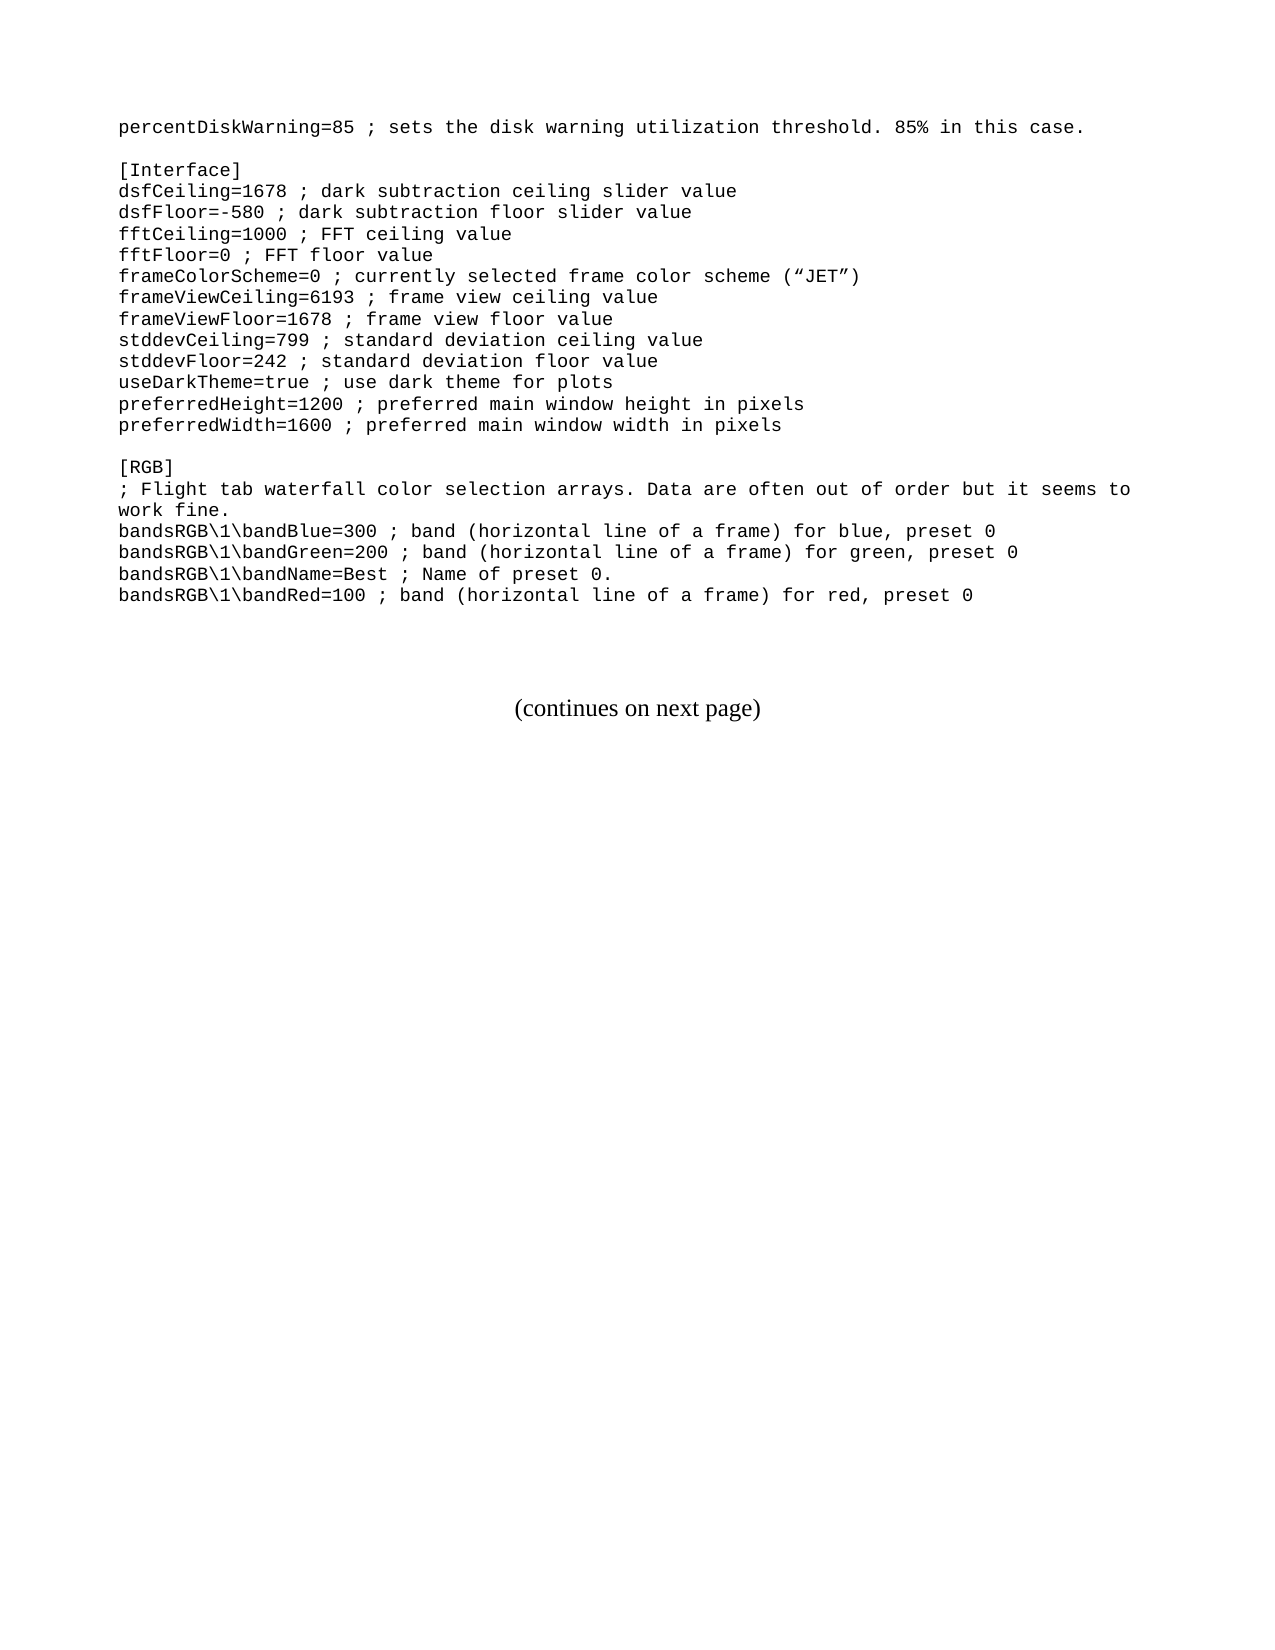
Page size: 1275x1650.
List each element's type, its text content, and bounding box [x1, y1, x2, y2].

text preferredHeight=1200 ; preferred main window height in pixels [118, 394, 1157, 416]
text dsfCeiling=1678 ; dark subtraction ceiling slider value [118, 182, 1157, 203]
text fftFloor=0 ; FFT floor value [118, 246, 1157, 267]
text frameViewFloor=1678 ; frame view floor value [118, 309, 1157, 331]
text [RGB] [118, 458, 1157, 479]
text fftCeiling=1000 ; FFT ceiling value [118, 224, 1157, 246]
text ; Flight tab waterfall color selection arrays. Data are often out of order but it seems to work fine. [118, 479, 1157, 522]
text bandsRGB\1\bandName=Best ; Name of preset 0. [118, 564, 1157, 586]
text preferredWidth=1600 ; preferred main window width in pixels [118, 416, 1157, 437]
text bandsRGB\1\bandGreen=200 ; band (horizontal line of a frame) for green, preset 0 [118, 543, 1157, 564]
text frameViewCeiling=6193 ; frame view ceiling value [118, 288, 1157, 309]
text useDarkTheme=true ; use dark theme for plots [118, 373, 1157, 394]
text stddevCeiling=799 ; standard deviation ceiling value [118, 331, 1157, 352]
text percentDiskWarning=85 ; sets the disk warning utilization threshold. 85% in this case. [118, 118, 1157, 139]
text (continues on next page) [118, 693, 1157, 722]
text dsfFloor=-580 ; dark subtraction floor slider value [118, 203, 1157, 224]
text frameColorScheme=0 ; currently selected frame color scheme (“JET”) [118, 267, 1157, 288]
text bandsRGB\1\bandRed=100 ; band (horizontal line of a frame) for red, preset 0 [118, 586, 1157, 607]
text bandsRGB\1\bandBlue=300 ; band (horizontal line of a frame) for blue, preset 0 [118, 522, 1157, 543]
text [Interface] [118, 161, 1157, 182]
text stddevFloor=242 ; standard deviation floor value [118, 352, 1157, 373]
